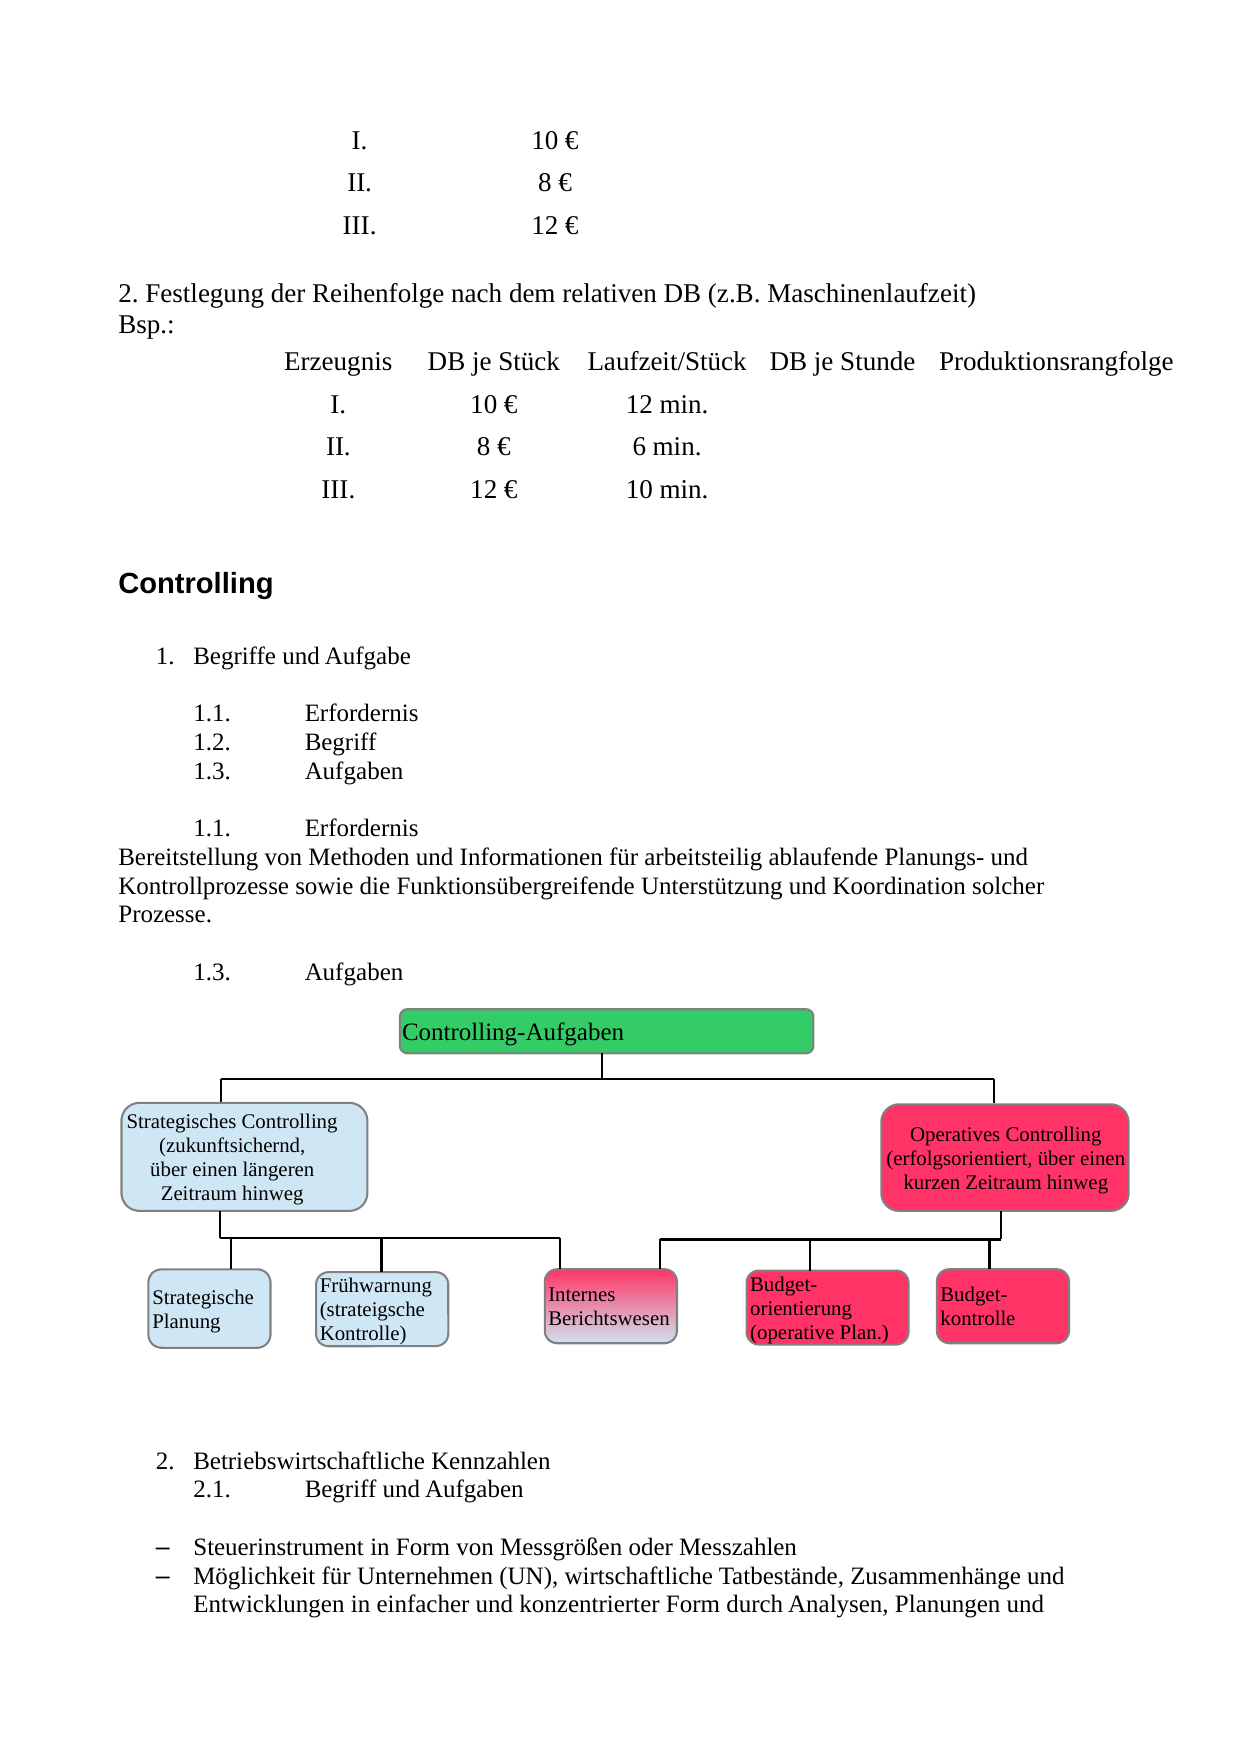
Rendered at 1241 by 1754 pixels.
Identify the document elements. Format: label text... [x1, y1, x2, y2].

list Steuerinstrument in Form von Messgrößen oder Messzahlen [156, 1532, 1122, 1561]
table_cell [757, 425, 928, 467]
table_cell 8 € [453, 161, 656, 203]
table_header Erzeugnis [266, 339, 411, 382]
table_cell 8 € [411, 425, 577, 467]
text Bsp.: [118, 308, 1122, 339]
table_cell [928, 467, 1185, 510]
table_cell [757, 382, 928, 424]
text 2. Festlegung der Reihenfolge nach dem relativen DB (z.B. Maschinenlaufzeit) [118, 277, 1122, 308]
subtitle Controlling [118, 566, 1122, 599]
list Erfordernis [193, 813, 1122, 842]
table_cell [928, 382, 1185, 424]
list Begriff [193, 727, 1122, 756]
list Aufgaben [193, 957, 1122, 986]
table_cell I. [266, 382, 411, 424]
table_cell 6 min. [577, 425, 757, 467]
table_cell 10 min. [577, 467, 757, 510]
table_cell 12 € [411, 467, 577, 510]
list Möglichkeit für Unternehmen (UN), wirtschaftliche Tatbestände, Zusammenhänge und Entwicklungen in einfacher und konzentrierter Form durch Analysen, Planungen und [156, 1561, 1122, 1618]
table_header Produktionsrangfolge [928, 339, 1185, 382]
table_cell [656, 161, 928, 203]
list Aufgaben [193, 756, 1122, 784]
table_cell 10 € [411, 382, 577, 424]
table_cell [656, 118, 928, 161]
list Begriff und Aufgaben [193, 1474, 1122, 1503]
table_cell I. [266, 118, 453, 161]
table_cell III. [266, 203, 453, 246]
table_cell II. [266, 425, 411, 467]
table_cell [757, 467, 928, 510]
list Betriebswirtschaftliche Kennzahlen [156, 1446, 1122, 1474]
table_cell 10 € [453, 118, 656, 161]
table_header Laufzeit/Stück [577, 339, 757, 382]
table_cell [656, 203, 928, 246]
table_header DB je Stück [411, 339, 577, 382]
table_cell III. [266, 467, 411, 510]
list Erfordernis [193, 698, 1122, 727]
text Bereitstellung von Methoden und Informationen für arbeitsteilig ablaufende Planungs- und Kontrollprozesse sowie die Funktionsübergreifende Unterstützung und Koordination solcher Prozesse. [118, 842, 1122, 928]
table_header DB je Stunde [757, 339, 928, 382]
table_cell II. [266, 161, 453, 203]
table_cell [928, 425, 1185, 467]
table_cell 12 € [453, 203, 656, 246]
table_cell 12 min. [577, 382, 757, 424]
list Begriffe und Aufgabe [156, 641, 1122, 669]
